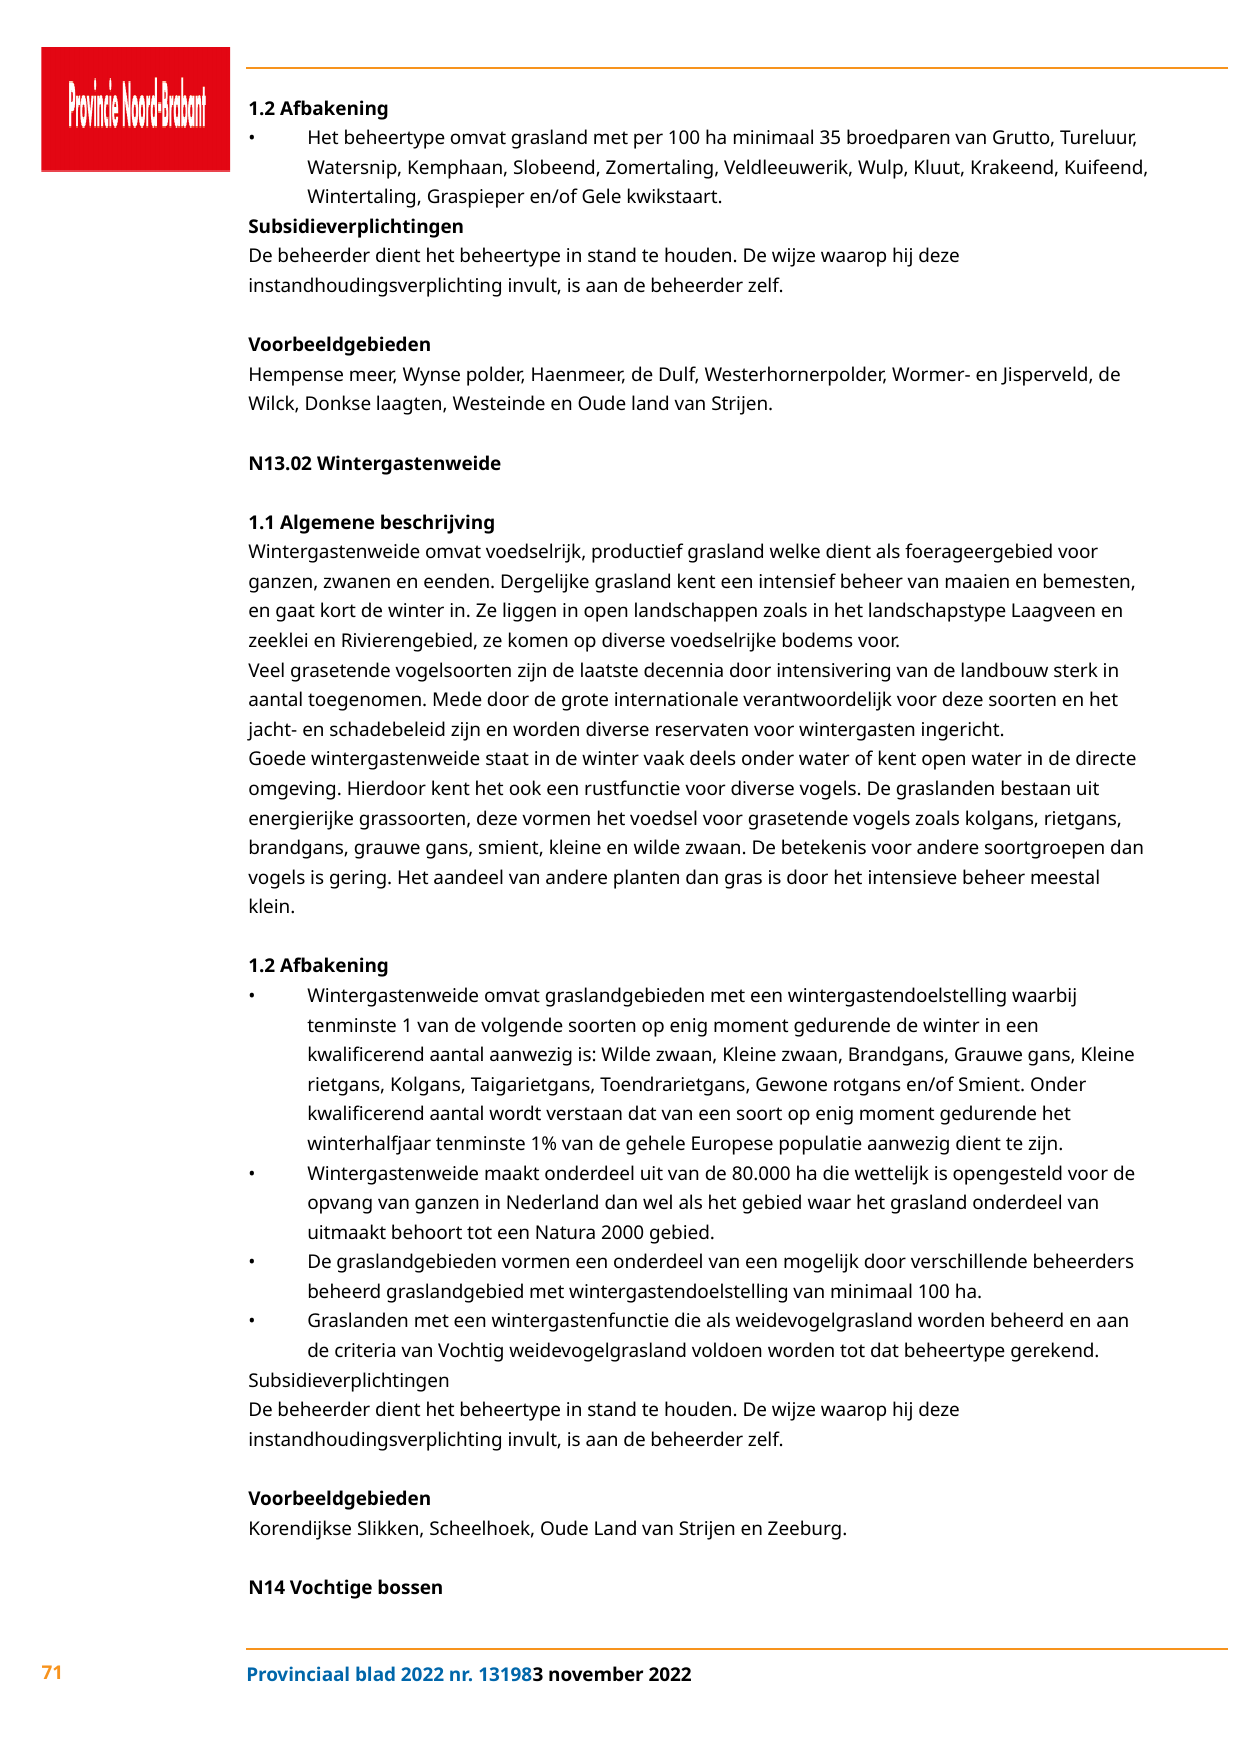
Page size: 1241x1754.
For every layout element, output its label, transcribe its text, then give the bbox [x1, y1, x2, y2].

text Voorbeeldgebieden [248, 331, 1152, 357]
text N13.02 Wintergastenweide [248, 450, 1152, 476]
text De beheerder dient het beheertype in stand te houden. De wijze waarop hij deze instandhoudingsverplichting invult, is aan de beheerder zelf. [248, 1396, 1152, 1452]
list De graslandgebieden vormen een onderdeel van een mogelijk door verschillende beheerders beheerd graslandgebied met wintergastendoelstelling van minimaal 100 ha. [248, 1248, 1152, 1304]
picture [41, 47, 231, 172]
text 1.2 Afbakening [248, 95, 1152, 121]
list Wintergastenweide maakt onderdeel uit van de 80.000 ha die wettelijk is opengesteld voor de opvang van ganzen in Nederland dan wel als het gebied waar het grasland onderdeel van uitmaakt behoort tot een Natura 2000 gebied. [248, 1160, 1152, 1245]
text 1.1 Algemene beschrijving [248, 509, 1152, 535]
text Hempense meer, Wynse polder, Haenmeer, de Dulf, Westerhornerpolder, Wormer- en Jisperveld, de Wilck, Donkse laagten, Westeinde en Oude land van Strijen. [248, 361, 1152, 416]
list Graslanden met een wintergastenfunctie die als weidevogelgrasland worden beheerd en aan de criteria van Vochtig weidevogelgrasland voldoen worden tot dat beheertype gerekend. [248, 1308, 1152, 1363]
text Wintergastenweide omvat voedselrijk, productief grasland welke dient als foerageergebied voor ganzen, zwanen en eenden. Dergelijke grasland kent een intensief beheer van maaien en bemesten, en gaat kort de winter in. Ze liggen in open landschappen zoals in het landschapstype Laagveen en zeeklei en Rivierengebied, ze komen op diverse voedselrijke bodems voor. [248, 538, 1152, 653]
list Wintergastenweide omvat graslandgebieden met een wintergastendoelstelling waarbij tenminste 1 van de volgende soorten op enig moment gedurende de winter in een kwalificerend aantal aanwezig is: Wilde zwaan, Kleine zwaan, Brandgans, Grauwe gans, Kleine rietgans, Kolgans, Taigarietgans, Toendrarietgans, Gewone rotgans en/of Smient. Onder kwalificerend aantal wordt verstaan dat van een soort op enig moment gedurende het winterhalfjaar tenminste 1% van de gehele Europese populatie aanwezig dient te zijn. [248, 982, 1152, 1156]
text N14 Vochtige bossen [248, 1574, 1152, 1600]
text Korendijkse Slikken, Scheelhoek, Oude Land van Strijen en Zeeburg. [248, 1515, 1152, 1541]
text Voorbeeldgebieden [248, 1485, 1152, 1511]
text De beheerder dient het beheertype in stand te houden. De wijze waarop hij deze instandhoudingsverplichting invult, is aan de beheerder zelf. [248, 243, 1152, 298]
text Veel grasetende vogelsoorten zijn de laatste decennia door intensivering van de landbouw sterk in aantal toegenomen. Mede door de grote internationale verantwoordelijk voor deze soorten en het jacht- en schadebeleid zijn en worden diverse reservaten voor wintergasten ingericht. [248, 657, 1152, 742]
text Subsidieverplichtingen [248, 213, 1152, 239]
text 1.2 Afbakening [248, 953, 1152, 978]
text Subsidieverplichtingen [248, 1367, 1152, 1393]
text Goede wintergastenweide staat in de winter vaak deels onder water of kent open water in de directe omgeving. Hierdoor kent het ook een rustfunctie voor diverse vogels. De graslanden bestaan uit energierijke grassoorten, deze vormen het voedsel voor grasetende vogels zoals kolgans, rietgans, brandgans, grauwe gans, smient, kleine en wilde zwaan. De betekenis voor andere soortgroepen dan vogels is gering. Het aandeel van andere planten dan gras is door het intensieve beheer meestal klein. [248, 746, 1152, 919]
list Het beheertype omvat grasland met per 100 ha minimaal 35 broedparen van Grutto, Tureluur, Watersnip, Kemphaan, Slobeend, Zomertaling, Veldleeuwerik, Wulp, Kluut, Krakeend, Kuifeend, Wintertaling, Graspieper en/of Gele kwikstaart. [248, 124, 1152, 209]
